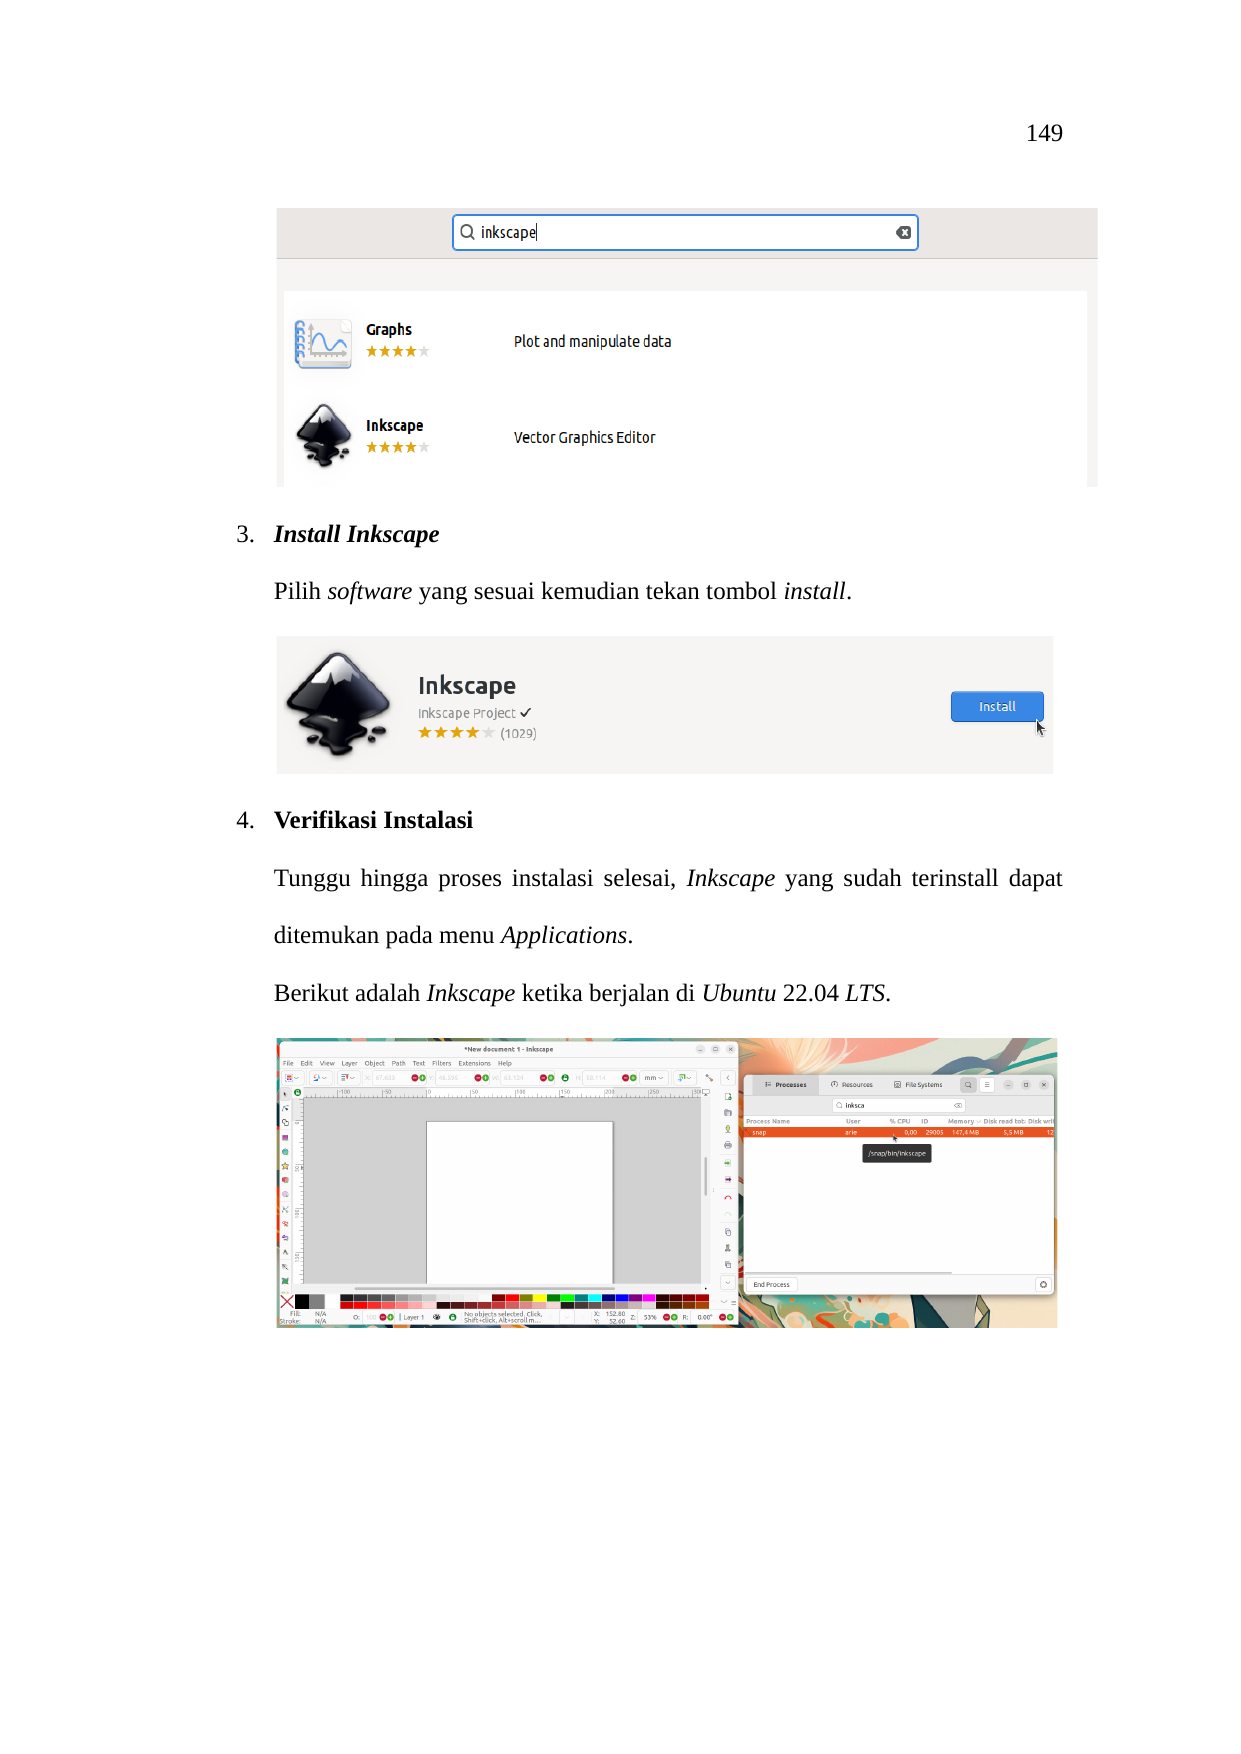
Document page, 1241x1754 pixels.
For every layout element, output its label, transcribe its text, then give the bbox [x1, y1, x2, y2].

picture [276, 636, 1054, 774]
list Pilih software yang sesuai kemudian tekan tombol install. [236, 576, 1063, 605]
picture [276, 1038, 1058, 1328]
picture [276, 208, 1098, 487]
list Tunggu hingga proses instalasi selesai, Inkscape yang sudah terinstall dapat ditemukan pada menu Applications. [236, 863, 1063, 949]
list Verifikasi Instalasi [236, 806, 1063, 834]
list Berikut adalah Inkscape ketika berjalan di Ubuntu 22.04 LTS. [236, 978, 1063, 1007]
list Install Inkscape [236, 519, 1063, 547]
